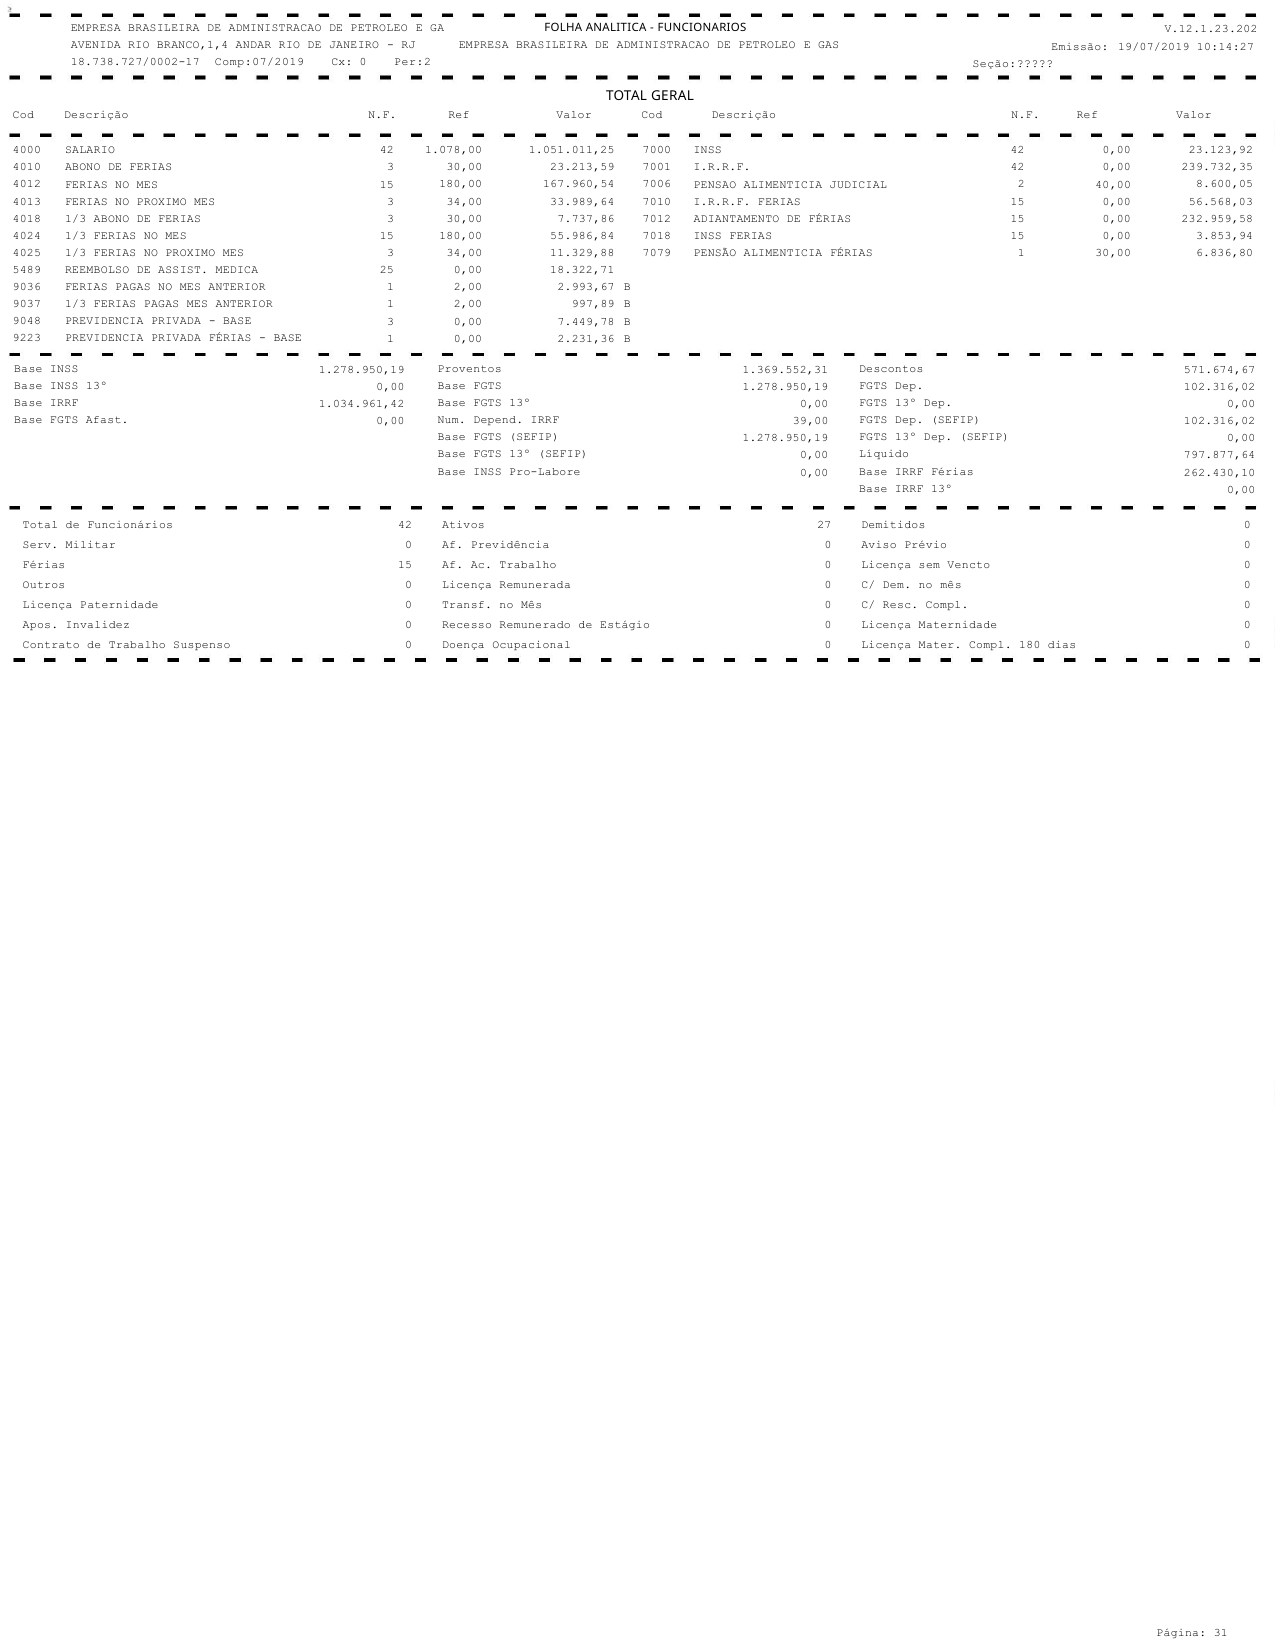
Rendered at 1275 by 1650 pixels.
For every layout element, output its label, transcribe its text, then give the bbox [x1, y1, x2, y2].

text 2.993,67 B [557, 280, 648, 293]
text 5 [12, 262, 19, 276]
text 1/3 FERIAS NO PROXIMO MES [65, 246, 327, 259]
text 0 [405, 617, 429, 631]
text Af. Previdência [442, 537, 591, 551]
text 1.078,00 [425, 143, 499, 156]
text 7000 [642, 143, 688, 156]
text 23.123,92 [1188, 143, 1270, 156]
text 102.316,02 [1184, 379, 1273, 393]
text Ref [1076, 107, 1126, 121]
text 262.430,10 [1184, 465, 1273, 479]
text 102.316,02 [1184, 414, 1273, 427]
text 39,00 [793, 414, 846, 427]
text 34,00 [446, 194, 499, 208]
text Ativos [442, 517, 502, 531]
text 0,00 [453, 314, 499, 328]
text I.R.R.F. [693, 160, 768, 173]
text 7.737,86 [557, 211, 632, 225]
text FGTS 13º Dep. [859, 396, 969, 409]
text 0,00 [1102, 143, 1148, 156]
text 0,00 [1227, 431, 1273, 444]
text 180,00 [439, 177, 499, 191]
text 0,00 [376, 379, 422, 393]
text 8.738.727/0002-17 Comp:07/2019 [78, 54, 329, 68]
text 9 [12, 331, 19, 344]
text FGTS Dep. (SEFIP) [859, 413, 1033, 426]
text Base IRRF 13º [859, 481, 991, 495]
text 15 [379, 177, 411, 191]
text 0 [1244, 617, 1268, 631]
text 0,00 [800, 397, 846, 410]
text 1.034.961,42 [318, 397, 422, 410]
text INSS [693, 143, 739, 156]
text Outros [22, 577, 83, 591]
text 9 [12, 297, 19, 310]
text Base IRRF Férias [859, 464, 991, 478]
text Licença Paternidade [22, 597, 256, 611]
text Valor [556, 107, 609, 121]
text 4 [12, 245, 19, 259]
text 010 [19, 160, 58, 173]
text 0 [824, 617, 849, 631]
text 3.853,94 [1196, 228, 1270, 242]
text SALARIO [65, 143, 132, 156]
text Num. Depend. IRRF [437, 413, 578, 426]
text 0 [1244, 597, 1268, 611]
text 15 [398, 557, 429, 571]
text 0 [824, 577, 849, 591]
text 34,00 [446, 245, 499, 259]
text Base FGTS 13º (SEFIP) [437, 447, 611, 461]
text 15 [1010, 228, 1042, 242]
text 9 [12, 279, 19, 293]
text 0,00 [800, 465, 846, 479]
text 1 [71, 54, 78, 68]
text Serv. Militar [22, 537, 196, 551]
text 0,00 [1102, 194, 1148, 208]
text 0 [824, 597, 849, 611]
text 33.989,64 [550, 194, 632, 208]
text 0 [405, 637, 429, 651]
text 6.836,80 [1196, 246, 1270, 259]
text INSS FERIAS [693, 228, 875, 242]
text Base FGTS [437, 379, 519, 392]
text 27 [817, 517, 849, 531]
text Descrição [64, 107, 146, 121]
text Líquido [859, 447, 1033, 461]
text 1.278.950,19 [318, 362, 422, 376]
text 7006 [642, 177, 688, 191]
text 0,00 [800, 448, 846, 461]
text Demitidos [861, 517, 943, 531]
text Transf. no Mês [442, 597, 591, 611]
text 0 [405, 577, 429, 591]
text AVENIDA RIO BRANCO,1,4 ANDAR RIO DE JANEIRO - RJ [71, 37, 458, 51]
text Base INSS 13º [14, 379, 124, 392]
text 2 [1018, 177, 1042, 191]
text 000 [19, 143, 58, 156]
text 0,00 [453, 331, 499, 345]
text Descrição [711, 107, 793, 121]
text FGTS Dep. [859, 379, 941, 392]
text 025 [19, 245, 58, 259]
text 012 [19, 177, 58, 191]
text 0,00 [1102, 228, 1148, 242]
text 40,00 [1095, 177, 1148, 191]
text Cx: 0 [331, 54, 383, 68]
text 1.369.552,31 [742, 362, 846, 376]
text 489 [19, 262, 58, 276]
text FERIAS PAGAS NO MES ANTERIOR [65, 280, 327, 293]
text 7012 [642, 211, 688, 225]
text Ref [448, 107, 487, 121]
text 42 [1010, 143, 1042, 156]
text Cod [12, 107, 51, 121]
text 30,00 [1095, 246, 1148, 259]
text 0 [824, 537, 849, 551]
text 0,00 [1102, 211, 1148, 225]
text N.F. [368, 107, 414, 121]
text 4 [12, 211, 19, 225]
text PENSÃO ALIMENTICIA FÉRIAS [693, 246, 898, 259]
text 2,00 [453, 280, 499, 293]
text Descontos [859, 361, 941, 375]
text 7018 [648, 228, 688, 242]
picture [0, 0, 1275, 1650]
text 013 [19, 194, 58, 208]
text 25 [379, 263, 411, 276]
text C/ Resc. Compl. [861, 597, 986, 611]
text Licença sem Vencto [861, 557, 1010, 571]
text 571.674,67 [1184, 362, 1273, 376]
text 0 [1244, 637, 1268, 651]
text EMPRESA BRASILEIRA DE ADMINISTRACAO DE PETROLEO E GA [71, 20, 469, 34]
text 3 [387, 194, 411, 208]
text REEMBOLSO DE ASSIST. MEDICA [65, 263, 327, 276]
text 018 [19, 211, 58, 225]
text FERIAS NO PROXIMO MES [65, 194, 238, 208]
text 30,00 [446, 160, 499, 173]
text ADIANTAMENTO DE FÉRIAS [693, 211, 875, 225]
text 9 [12, 314, 19, 327]
text PREVIDENCIA PRIVADA - BASE [65, 314, 327, 327]
text 0 [405, 597, 429, 611]
text Licença Maternidade [861, 617, 1102, 631]
text 23.213,59 [550, 160, 632, 173]
text 0,00 [453, 262, 499, 276]
text PREVIDENCIA PRIVADA FÉRIAS - BASE [65, 331, 327, 344]
text 1/3 FERIAS NO MES [65, 228, 205, 242]
text 1 [1018, 246, 1042, 259]
text 0,00 [1102, 160, 1148, 173]
text 223 [19, 331, 58, 344]
text Seção:????? [972, 56, 1071, 70]
text 2,00 [453, 297, 499, 311]
text 997,89 B [572, 297, 648, 310]
text 30,00 [446, 211, 499, 225]
text Cod [641, 107, 680, 121]
text 1 [387, 297, 411, 311]
text Licença Remunerada [442, 577, 591, 591]
text FGTS 13º Dep. (SEFIP) [859, 430, 1033, 443]
text 4 [12, 194, 19, 208]
text 1 [387, 280, 411, 293]
text 048 [19, 314, 58, 327]
text FOLHA ANALITICA - FUNCIONARIOS [544, 20, 785, 34]
text 0,00 [1227, 397, 1273, 410]
text 232.959,58 [1181, 211, 1270, 225]
text 7010 [642, 194, 688, 208]
text 239.732,35 [1181, 160, 1270, 173]
text Férias [22, 557, 83, 571]
text 42 [398, 517, 429, 531]
text 0 [1244, 577, 1268, 591]
text Proventos [437, 361, 519, 375]
text 42 [379, 143, 411, 156]
text Per:2 [394, 54, 448, 68]
text Doença Ocupacional [442, 637, 675, 651]
text 11.329,88 [550, 246, 648, 259]
text Base INSS Pro-Labore [437, 464, 611, 478]
text Base INSS [14, 361, 96, 375]
text 15 [1010, 211, 1042, 225]
text 024 [19, 228, 58, 242]
text Valor [1176, 107, 1229, 121]
text 8.600,05 [1196, 177, 1270, 191]
text 15 [379, 228, 411, 242]
text Licença Mater. Compl. 180 dias [861, 637, 1102, 651]
text 7001 [642, 160, 688, 173]
text Emissão: [1051, 39, 1118, 53]
text 0 [1244, 537, 1268, 551]
text V.12.1.23.202 [1164, 22, 1275, 35]
text C/ Dem. no mês [861, 577, 1010, 591]
text 56.568,03 [1188, 194, 1270, 208]
text 55.986,84 [550, 228, 648, 242]
text 0 [1244, 557, 1268, 571]
text I.R.R.F. FERIAS [693, 194, 912, 208]
text Base FGTS 13º [437, 396, 548, 409]
text 1 [387, 331, 411, 345]
text 2.231,36 B [557, 331, 648, 345]
text 3 [387, 314, 411, 328]
text FERIAS NO MES [65, 177, 175, 191]
text 1/3 FERIAS PAGAS MES ANTERIOR [65, 297, 327, 310]
text 797.877,64 [1184, 448, 1273, 462]
text Total de Funcionários [22, 517, 196, 531]
text Base FGTS (SEFIP) [437, 430, 578, 443]
text Página: 31 [1156, 1626, 1244, 1639]
text 0,00 [1227, 482, 1273, 496]
text 18.322,71 [550, 263, 648, 276]
text 0,00 [376, 414, 422, 427]
text EMPRESA BRASILEIRA DE ADMINISTRACAO DE PETROLEO E GAS [458, 37, 864, 51]
text 4 [12, 228, 19, 242]
text 19/07/2019 10:14:27 [1118, 39, 1275, 53]
text 4 [12, 177, 19, 191]
text 0 [1244, 517, 1268, 531]
text 4 [12, 143, 19, 156]
text Aviso Prévio [861, 537, 964, 551]
text 4 [12, 160, 19, 173]
text 7.449,78 B [557, 314, 648, 328]
text ABONO DE FERIAS [65, 160, 190, 173]
text Contrato de Trabalho Suspenso [22, 637, 256, 651]
text 037 [19, 297, 58, 310]
text 3 [387, 211, 411, 225]
text 0 [405, 537, 429, 551]
text Base IRRF [14, 396, 124, 409]
text TOTAL GERAL [606, 87, 719, 103]
text 15 [1010, 194, 1042, 208]
text 7079 [642, 245, 688, 259]
text Apos. Invalidez [22, 617, 256, 631]
text 1.051.011,25 [528, 143, 632, 156]
text 036 [19, 279, 58, 293]
text 0 [824, 637, 849, 651]
text PENSAO ALIMENTICIA JUDICIAL [693, 177, 912, 191]
text 1/3 ABONO DE FERIAS [65, 211, 238, 225]
text 3 [387, 246, 411, 259]
text 3 [387, 160, 411, 173]
text 180,00 [439, 228, 499, 242]
text Base FGTS Afast. [14, 413, 146, 426]
text Recesso Remunerado de Estágio [442, 617, 675, 631]
text 1.278.950,19 [742, 379, 846, 393]
text 1.278.950,19 [742, 431, 846, 444]
text N.F. [1011, 107, 1057, 121]
text 167.960,54 [543, 177, 632, 191]
text Af. Ac. Trabalho [442, 557, 591, 571]
text 0 [824, 557, 849, 571]
text 42 [1010, 160, 1042, 173]
